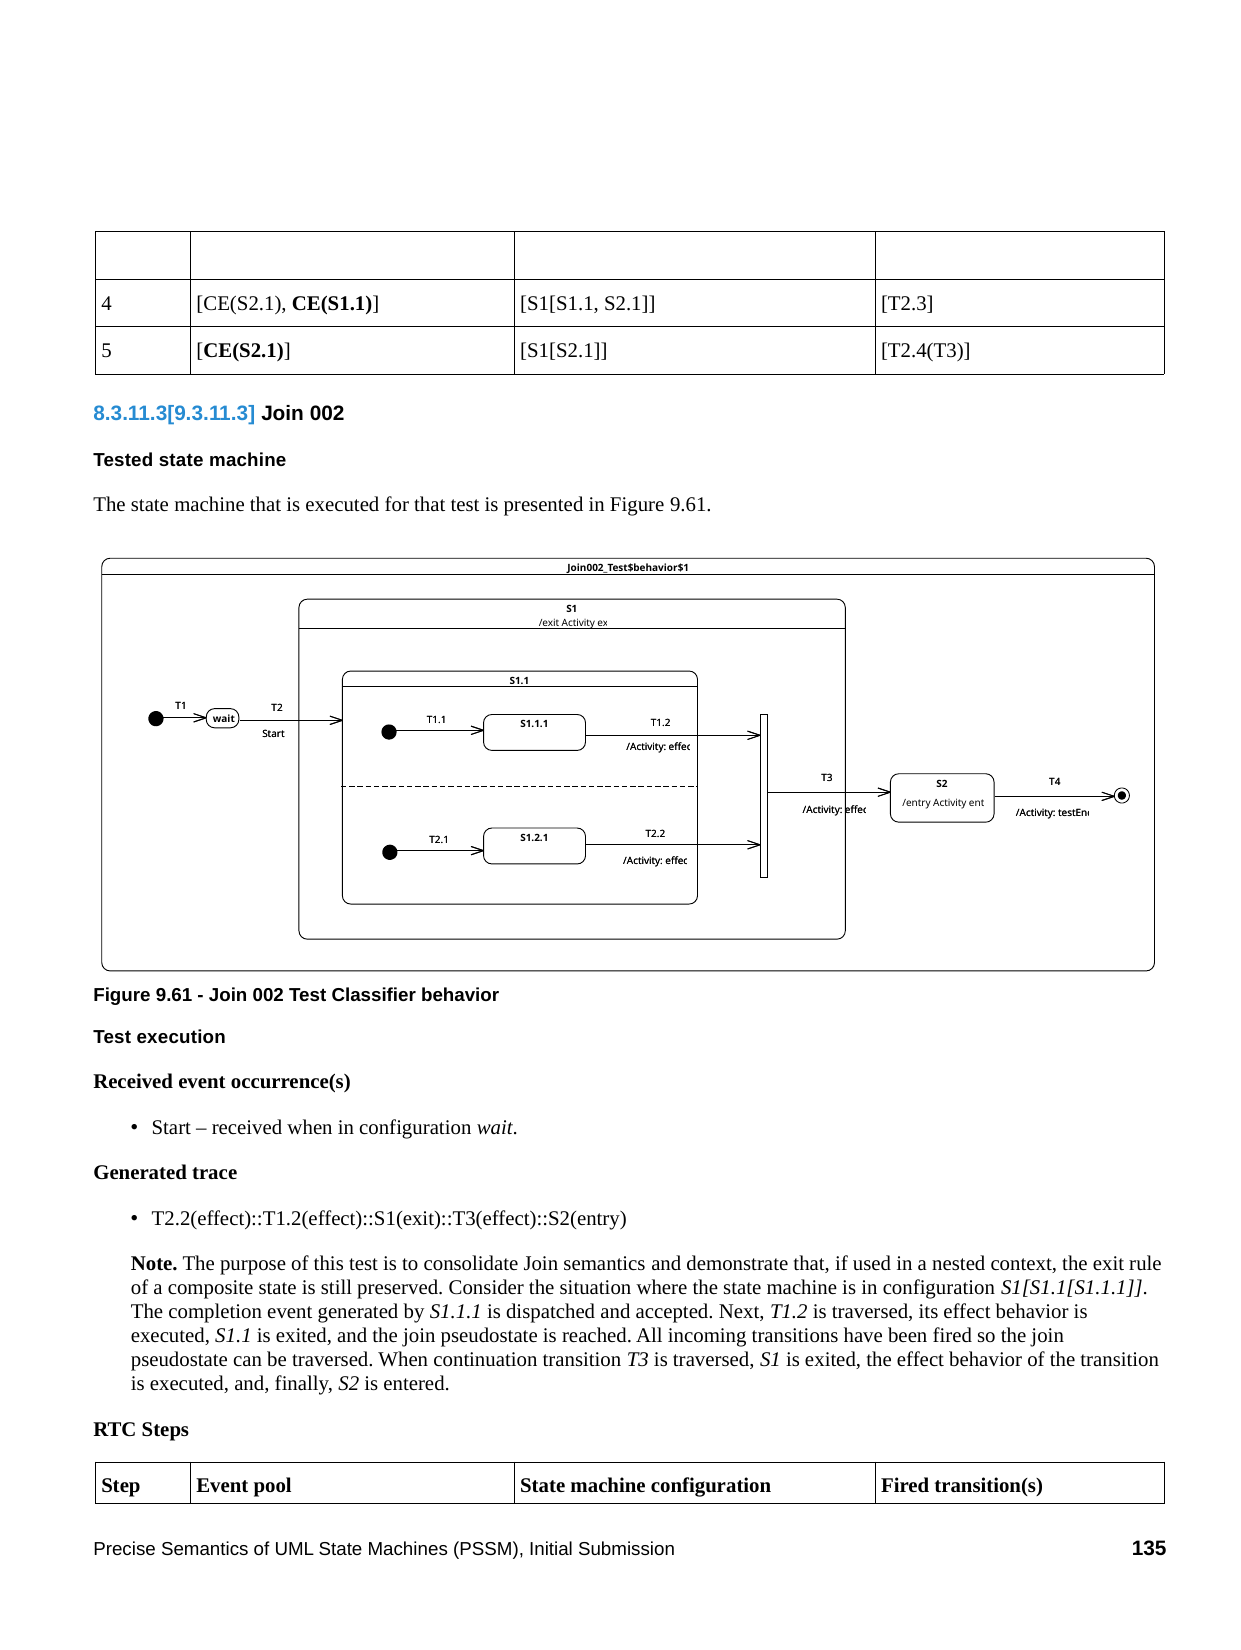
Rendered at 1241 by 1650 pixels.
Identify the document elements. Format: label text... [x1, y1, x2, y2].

table_cell [CE(S2.1), CE(S1.1)] [191, 280, 514, 326]
text RTC Steps [93, 1416, 1164, 1441]
table_cell [876, 232, 1164, 279]
text Note. The purpose of this test is to consolidate Join semantics and demonstrate that, if used in a nested context, the exit rule of a composite state is still preserved. Consider the situation where the state machine is in configuration S1[S1.1[S1.1.1]]. The completion event generated by S1.1.1 is dispatched and accepted. Next, T1.2 is traversed, its effect behavior is executed, S1.1 is exited, and the join pseudostate is reached. All incoming transitions have been fired so the join pseudostate can be traversed. When continuation transition T3 is traversed, S1 is exited, the effect behavior of the transition is executed, and, finally, S2 is entered. [131, 1251, 1164, 1395]
table_cell [S1[S2.1]] [515, 327, 875, 374]
subtitle [93, 537, 1164, 549]
subtitle Test execution [93, 1005, 1164, 1048]
text The state machine that is executed for that test is presented in Figure 9.61. [93, 492, 1164, 516]
table_cell [T2.3] [876, 280, 1164, 326]
subtitle Tested state machine [93, 449, 1164, 471]
subtitle Join 002 [93, 399, 1164, 424]
table_header Step [96, 1463, 190, 1503]
table_header Fired transition(s) [876, 1463, 1164, 1503]
table_cell [CE(S2.1)] [191, 327, 514, 374]
table_cell [191, 232, 514, 279]
table_cell [515, 232, 875, 279]
list T2.2(effect)::T1.2(effect)::S1(exit)::T3(effect)::S2(entry) [131, 1205, 1164, 1230]
table_cell 5 [96, 327, 190, 374]
table_cell [96, 232, 190, 279]
text Generated trace [93, 1160, 1164, 1184]
table_header State machine configuration [515, 1463, 875, 1503]
table_cell 4 [96, 280, 190, 326]
table_header Event pool [191, 1463, 514, 1503]
list Start – received when in configuration wait. [131, 1114, 1164, 1139]
table_cell [T2.4(T3)] [876, 327, 1164, 374]
text Received event occurrence(s) [93, 1069, 1164, 1093]
text Figure 9.61 - Join 002 Test Classifier behavior [93, 549, 1164, 1005]
table_cell [S1[S1.1, S2.1]] [515, 280, 875, 326]
